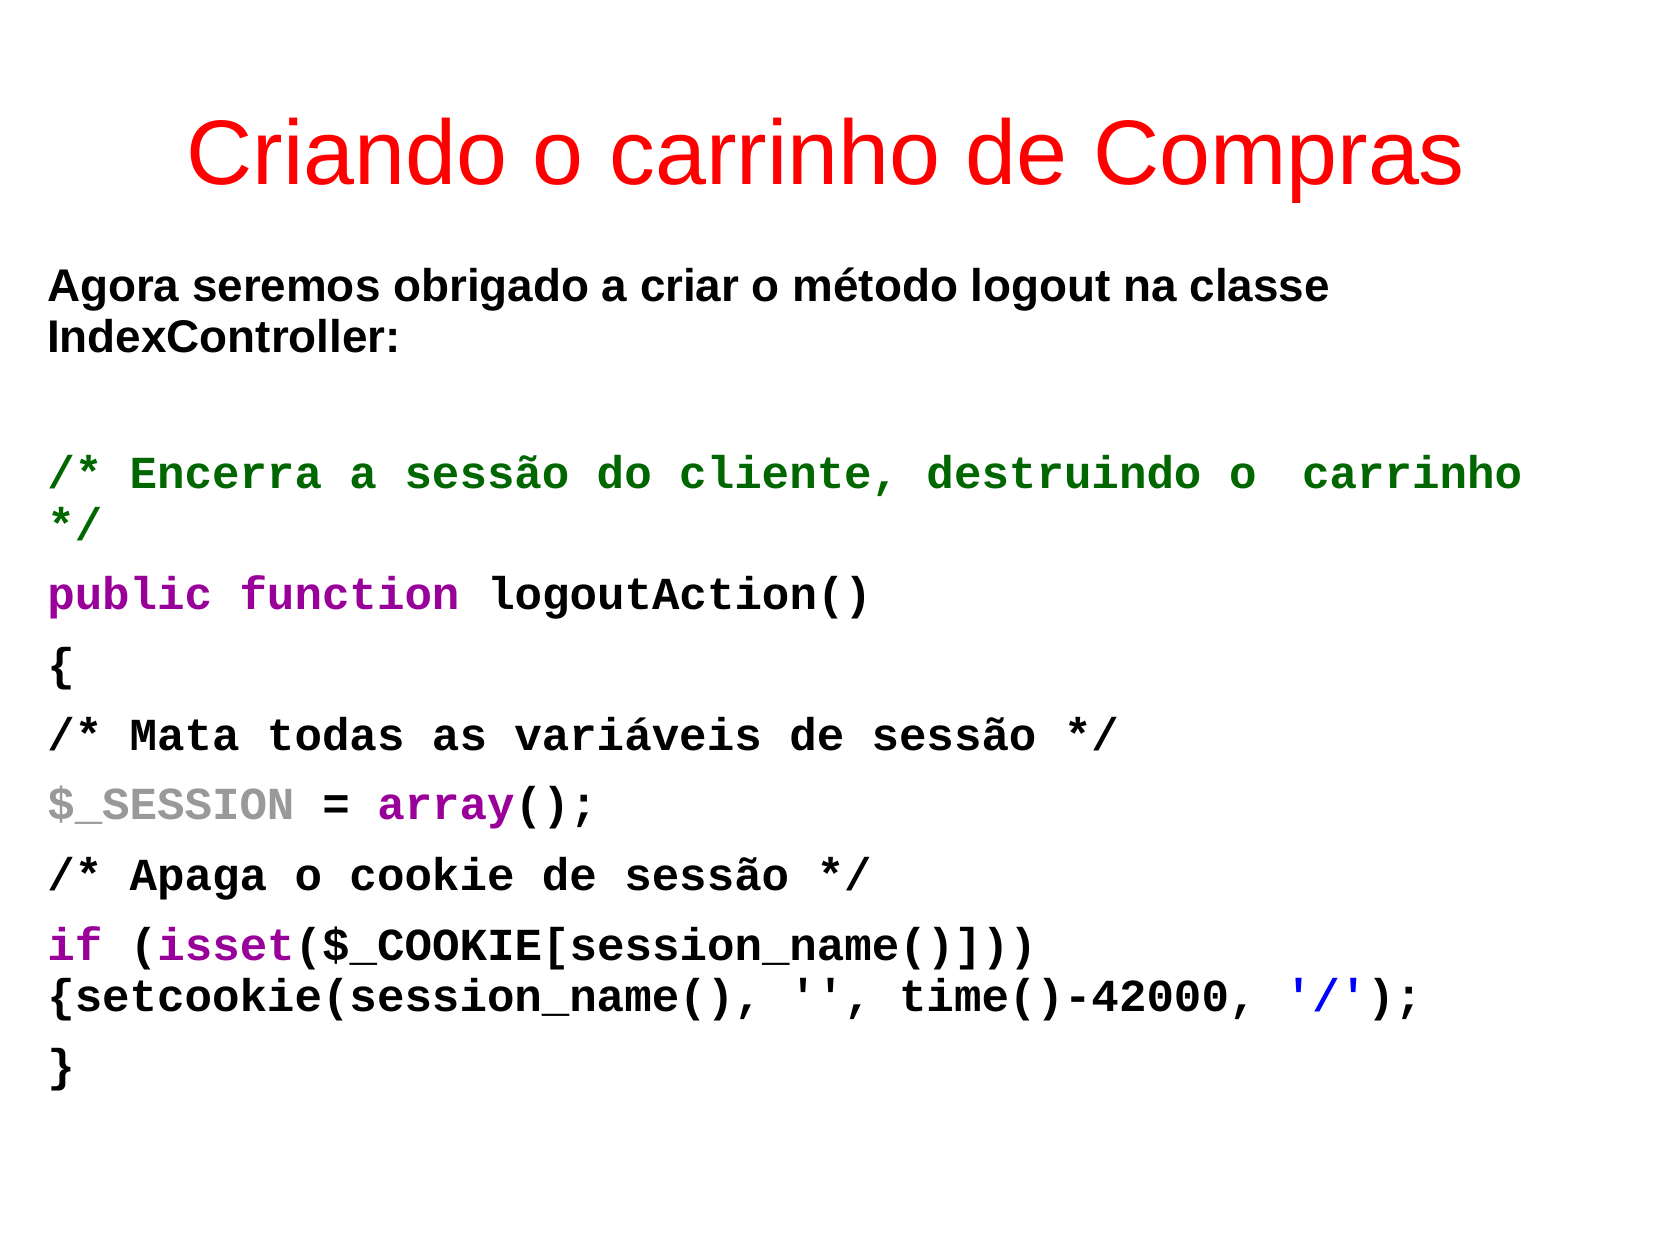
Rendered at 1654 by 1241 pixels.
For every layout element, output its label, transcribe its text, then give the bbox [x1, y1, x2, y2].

title Criando o carrinho de Compras [82, 49, 1571, 257]
list Agora seremos obrigado a criar o método logout na classe IndexController: /* Encerra a sessão do cliente, destruindo o carrinho */ public function logoutAction() { /* Mata todas as variáveis de sessão */ $_SESSION = array(); /* Apaga o cookie de sessão */ if (isset($_COOKIE[session_name()])) {setcookie(session_name(), '', time()-42000, '/'); } [47, 259, 1595, 1205]
